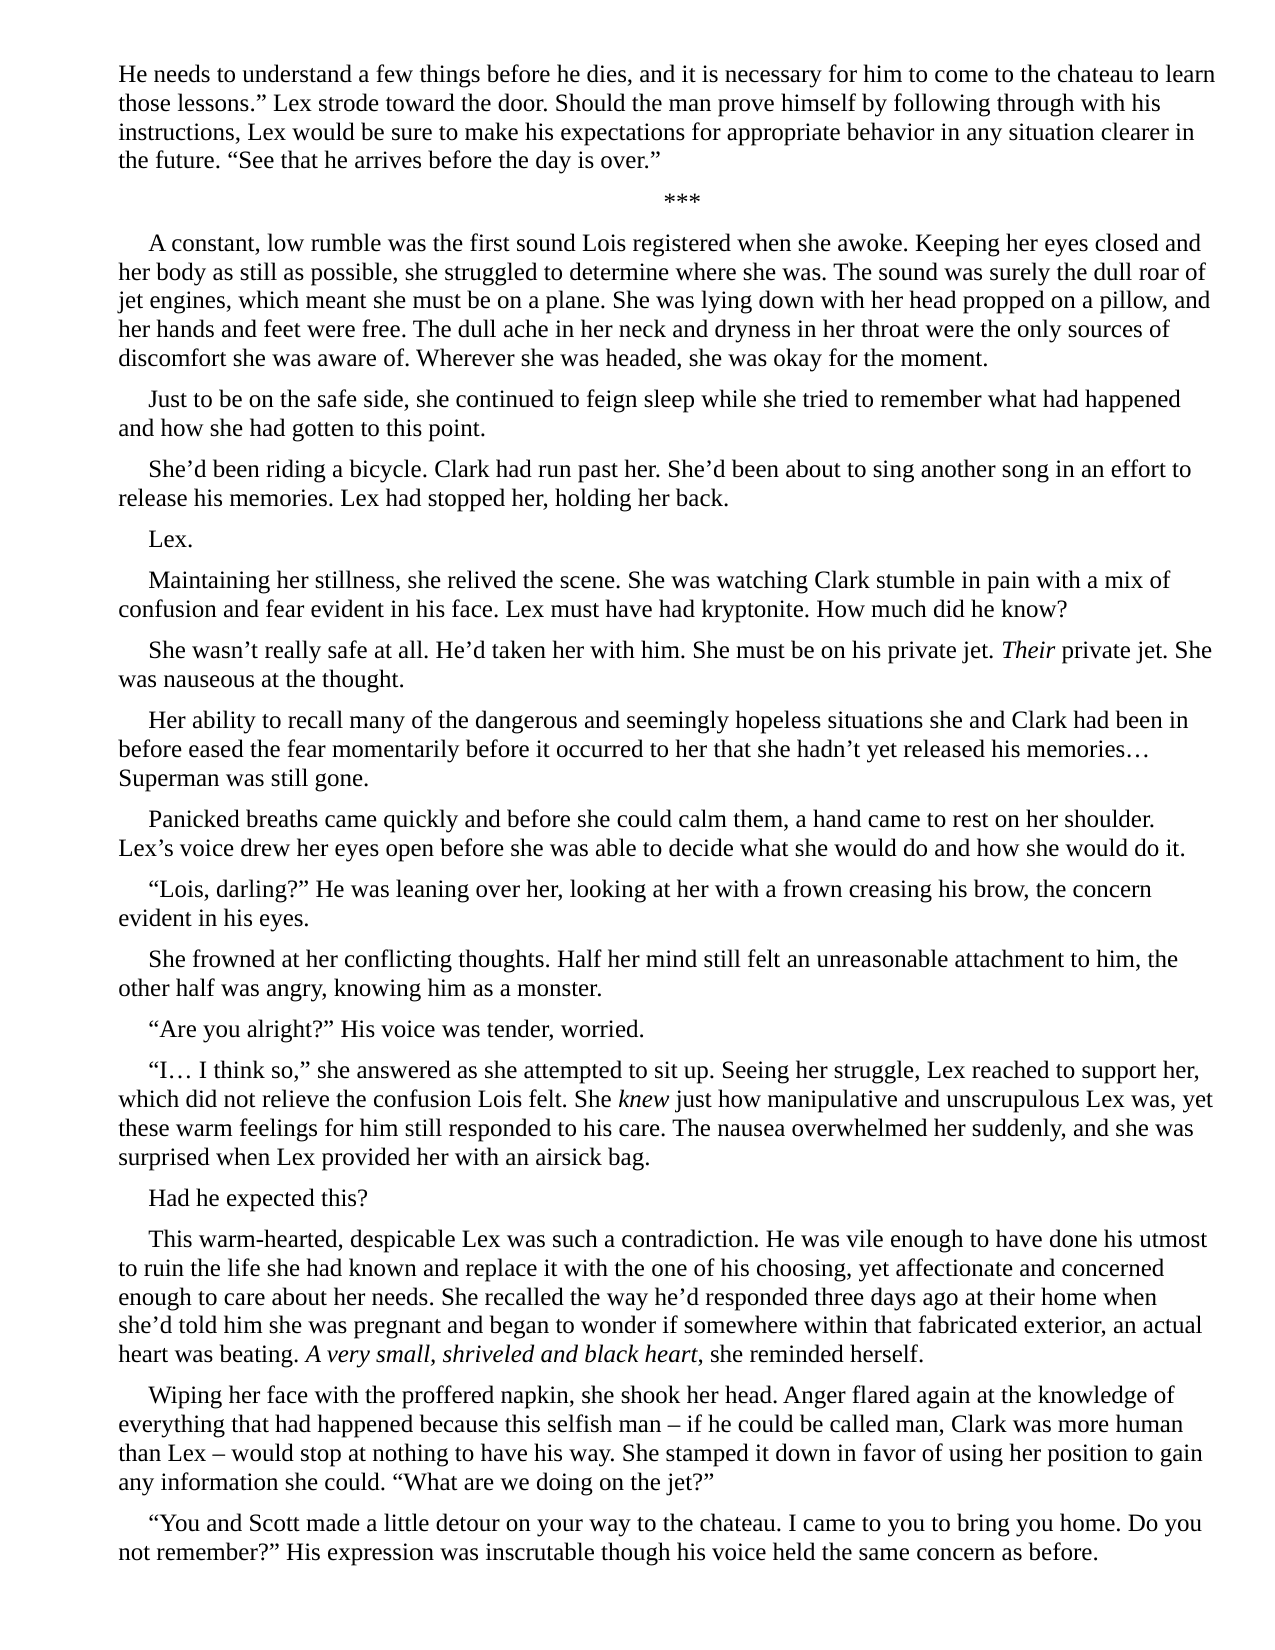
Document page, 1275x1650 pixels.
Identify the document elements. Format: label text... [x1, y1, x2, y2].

text *** [118, 187, 1216, 215]
text Her ability to recall many of the dangerous and seemingly hopeless situations she and Clark had been in before eased the fear momentarily before it occurred to her that she hadn’t yet released his memories… Superman was still gone. [118, 705, 1216, 792]
text Panicked breaths came quickly and before she could calm them, a hand came to rest on her shoulder. Lex’s voice drew her eyes open before she was able to decide what she would do and how she would do it. [118, 804, 1216, 862]
text Had he expected this? [118, 1183, 1216, 1212]
text “You and Scott made a little detour on your way to the chateau. I came to you to bring you home. Do you not remember?” His expression was inscrutable though his voice held the same concern as before. [118, 1508, 1216, 1565]
text Just to be on the safe side, she continued to feign sleep while she tried to remember what had happened and how she had gotten to this point. [118, 384, 1216, 442]
text “I… I think so,” she answered as she attempted to sit up. Seeing her struggle, Lex reached to support her, which did not relieve the confusion Lois felt. She knew just how manipulative and unscrupulous Lex was, yet these warm feelings for him still responded to his care. The nausea overwhelmed her suddenly, and she was surprised when Lex provided her with an airsick bag. [118, 1055, 1216, 1170]
text Wiping her face with the proffered napkin, she shook her head. Anger flared again at the knowledge of everything that had happened because this selfish man – if he could be called man, Clark was more human than Lex – would stop at nothing to have his way. She stamped it down in favor of using her position to gain any information she could. “What are we doing on the jet?” [118, 1380, 1216, 1495]
text She’d been riding a bicycle. Clark had run past her. She’d been about to sing another song in an effort to release his memories. Lex had stopped her, holding her back. [118, 454, 1216, 512]
text He needs to understand a few things before he dies, and it is necessary for him to come to the chateau to learn those lessons.” Lex strode toward the door. Should the man prove himself by following through with his instructions, Lex would be sure to make his expectations for appropriate behavior in any situation clearer in the future. “See that he arrives before the day is over.” [118, 59, 1216, 174]
text A constant, low rumble was the first sound Lois registered when she awoke. Keeping her eyes closed and her body as still as possible, she struggled to determine where she was. The sound was surely the dull roar of jet engines, which meant she must be on a plane. She was lying down with her head propped on a pillow, and her hands and feet were free. The dull ache in her neck and dryness in her throat were the only sources of discomfort she was aware of. Wherever she was headed, she was okay for the moment. [118, 228, 1216, 372]
text This warm-hearted, despicable Lex was such a contradiction. He was vile enough to have done his utmost to ruin the life she had known and replace it with the one of his choosing, yet affectionate and concerned enough to care about her needs. She recalled the way he’d responded three days ago at their home when she’d told him she was pregnant and began to wonder if somewhere within that fabricated exterior, an actual heart was beating. A very small, shriveled and black heart, she reminded herself. [118, 1224, 1216, 1368]
text “Lois, darling?” He was leaning over her, looking at her with a frown creasing his brow, the concern evident in his eyes. [118, 874, 1216, 932]
text “Are you alright?” His voice was tender, worried. [118, 1014, 1216, 1043]
text She frowned at her conflicting thoughts. Half her mind still felt an unreasonable attachment to him, the other half was angry, knowing him as a monster. [118, 944, 1216, 1002]
text She wasn’t really safe at all. He’d taken her with him. She must be on his private jet. Their private jet. She was nauseous at the thought. [118, 635, 1216, 693]
text Lex. [118, 524, 1216, 553]
text Maintaining her stillness, she relived the scene. She was watching Clark stumble in pain with a mix of confusion and fear evident in his face. Lex must have had kryptonite. How much did he know? [118, 565, 1216, 623]
